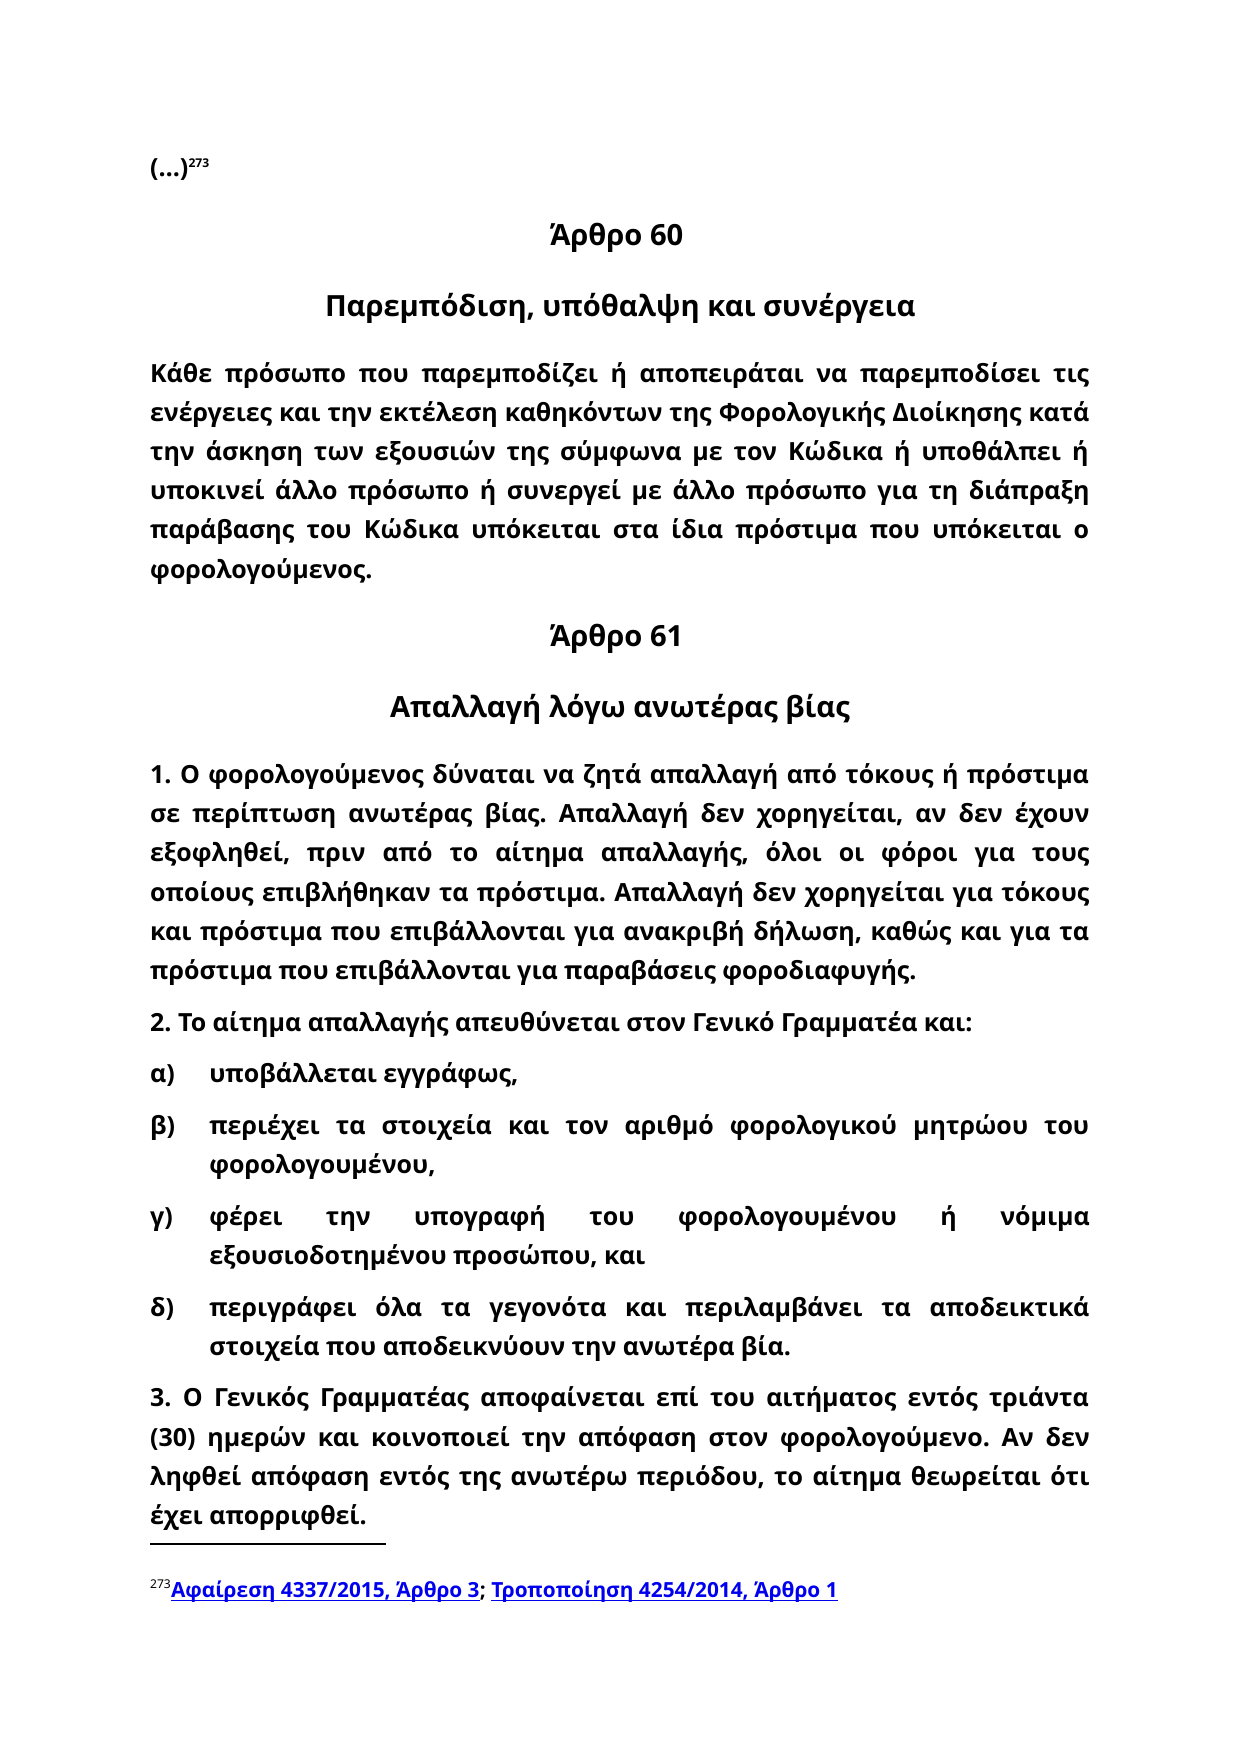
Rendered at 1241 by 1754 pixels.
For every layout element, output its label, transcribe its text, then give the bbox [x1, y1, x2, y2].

subtitle Άρθρο 61 [150, 615, 1090, 655]
text 3. Ο Γενικός Γραμματέας αποφαίνεται επί του αιτήματος εντός τριάντα (30) ημερών και κοινοποιεί την απόφαση στον φορολογούμενο. Αν δεν ληφθεί απόφαση εντός της ανωτέρω περιόδου, το αίτημα θεωρείται ότι έχει απορριφθεί. [150, 1380, 1090, 1532]
subtitle Άρθρο 60 [150, 214, 1090, 254]
list δ) περιγράφει όλα τα γεγονότα και περιλαμβάνει τα αποδεικτικά στοιχεία που αποδεικνύουν την ανωτέρα βία. [150, 1289, 1090, 1362]
list β) περιέχει τα στοιχεία και τον αριθμό φορολογικού μητρώου του φορολογουμένου, [150, 1107, 1090, 1181]
subtitle Απαλλαγή λόγω ανωτέρας βίας [150, 686, 1090, 726]
list γ) φέρει την υπογραφή του φορολογουμένου ή νόμιμα εξουσιοδοτημένου προσώπου, και [150, 1198, 1090, 1272]
list α) υποβάλλεται εγγράφως, [150, 1056, 1090, 1090]
text (…) [150, 150, 1090, 184]
text Αφαίρεση 4337/2015, Άρθρο 3; Τροποποίηση 4254/2014, Άρθρο 1 [150, 1576, 1090, 1604]
text 1. Ο φορολογούμενος δύναται να ζητά απαλλαγή από τόκους ή πρόστιμα σε περίπτωση ανωτέρας βίας. Απαλλαγή δεν χορηγείται, αν δεν έχουν εξοφληθεί, πριν από το αίτημα απαλλαγής, όλοι οι φόροι για τους οποίους επιβλήθηκαν τα πρόστιμα. Απαλλαγή δεν χορηγείται για τόκους και πρόστιμα που επιβάλλονται για ανακριβή δήλωση, καθώς και για τα πρόστιμα που επιβάλλονται για παραβάσεις φοροδιαφυγής. [150, 757, 1090, 987]
text Κάθε πρόσωπο που παρεμποδίζει ή αποπειράται να παρεμποδίσει τις ενέργειες και την εκτέλεση καθηκόντων της Φορολογικής Διοίκησης κατά την άσκηση των εξουσιών της σύμφωνα με τον Κώδικα ή υποθάλπει ή υποκινεί άλλο πρόσωπο ή συνεργεί με άλλο πρόσωπο για τη διάπραξη παράβασης του Κώδικα υπόκειται στα ίδια πρόστιμα που υπόκειται ο φορολογούμενος. [150, 355, 1090, 585]
text 2. Το αίτημα απαλλαγής απευθύνεται στον Γενικό Γραμματέα και: [150, 1004, 1090, 1038]
subtitle Παρεμπόδιση, υπόθαλψη και συνέργεια [150, 285, 1090, 324]
